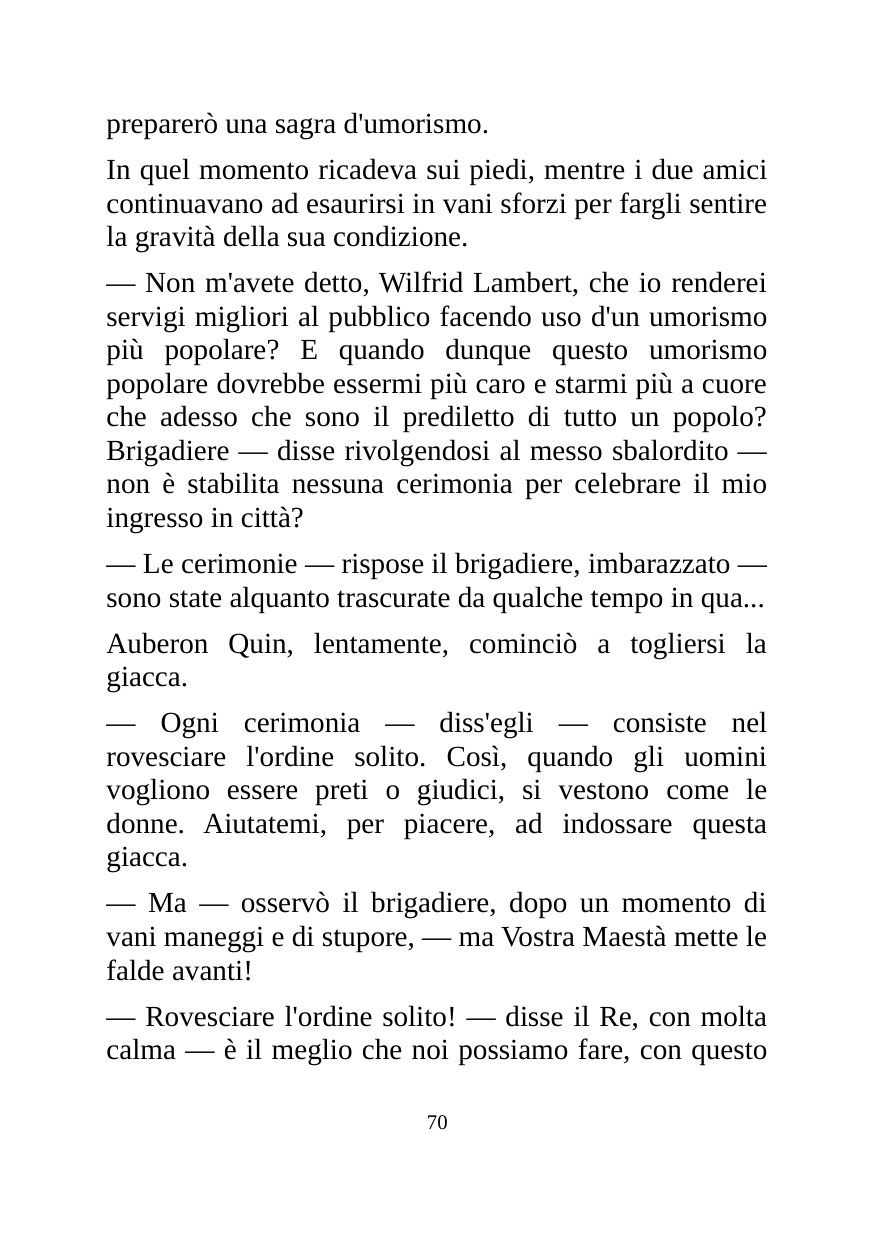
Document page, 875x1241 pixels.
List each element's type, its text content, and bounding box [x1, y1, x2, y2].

text In quel momento ricadeva sui piedi, mentre i due amici continuavano ad esaurirsi in vani sforzi per fargli sentire la gravità della sua condizione. [106, 152, 768, 253]
text — Ogni cerimonia — diss'egli — consiste nel rovesciare l'ordine solito. Così, quando gli uomini vogliono essere preti o giudici, si vestono come le donne. Aiutatemi, per piacere, ad indossare questa giacca. [106, 705, 768, 873]
text Auberon Quin, lentamente, cominciò a togliersi la giacca. [106, 626, 768, 693]
text — Non m'avete detto, Wilfrid Lambert, che io renderei servigi migliori al pubblico facendo uso d'un umorismo più popolare? E quando dunque questo umorismo popolare dovrebbe essermi più caro e starmi più a cuore che adesso che sono il prediletto di tutto un popolo? Brigadiere — disse rivolgendosi al messo sbalordito — non è stabilita nessuna cerimonia per celebrare il mio ingresso in città? [106, 265, 768, 534]
text — Ma — osservò il brigadiere, dopo un momento di vani maneggi e di stupore, — ma Vostra Maestà mette le falde avanti! [106, 886, 768, 986]
text — Le cerimonie — rispose il brigadiere, imbarazzato — sono state alquanto trascurate da qualche tempo in qua... [106, 546, 768, 613]
text — Rovesciare l'ordine solito! — disse il Re, con molta calma — è il meglio che noi possiamo fare, con questo [106, 999, 768, 1066]
text preparerò una sagra d'umorismo. [106, 106, 768, 140]
